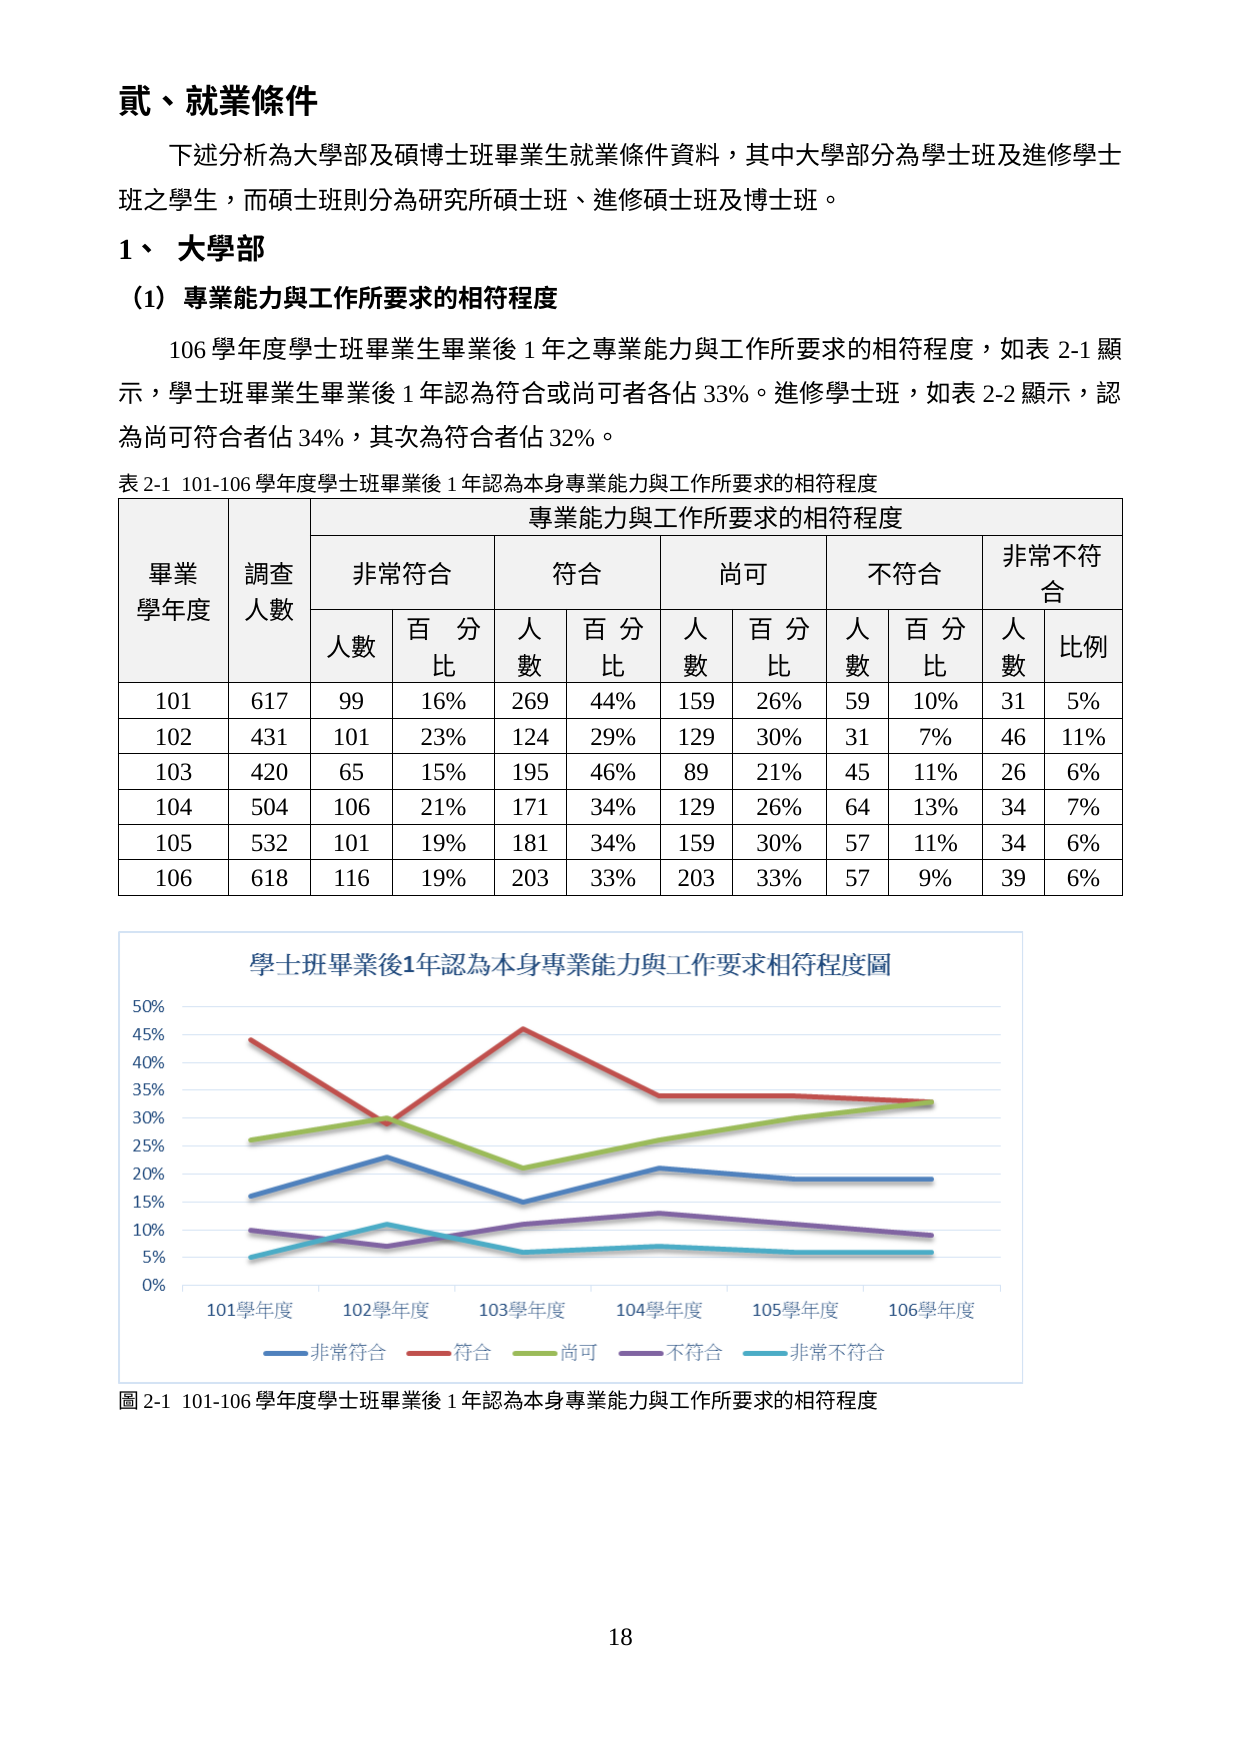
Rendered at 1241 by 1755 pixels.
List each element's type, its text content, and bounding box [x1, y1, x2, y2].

table_cell 21% [393, 790, 494, 824]
table_cell 5% [1045, 683, 1122, 718]
table_cell 7% [1045, 790, 1122, 824]
text 圖2-1 101-106學年度學士班畢業後1年認為本身專業能力與工作所要求的相符程度 [118, 1384, 1122, 1414]
table_cell 34% [567, 790, 660, 824]
table_cell 420 [229, 754, 310, 788]
table_cell 195 [495, 754, 566, 788]
table_cell 203 [661, 860, 732, 895]
table_cell 39 [983, 860, 1044, 895]
table_cell 159 [661, 683, 732, 718]
table_cell 6% [1045, 825, 1122, 859]
table_cell 人數 [495, 610, 566, 682]
table_cell 129 [661, 790, 732, 824]
table_cell 44% [567, 683, 660, 718]
table_cell 181 [495, 825, 566, 859]
table_cell 百 分 比 [733, 610, 826, 682]
text 106學年度學士班畢業生畢業後1年之專業能力與工作所要求的相符程度，如表2-1顯示，學士班畢業生畢業後1年認為符合或尚可者各佔33%。進修學士班，如表2-2顯示，認為尚可符合者佔34%，其次為符合者佔32%。 [118, 324, 1122, 455]
table_cell 64 [827, 790, 888, 824]
table_cell 101 [311, 719, 392, 753]
table_cell 人數 [311, 610, 392, 682]
table_cell 9% [889, 860, 982, 895]
table_cell 百 分 比 [889, 610, 982, 682]
table_cell 26% [733, 683, 826, 718]
table_cell 532 [229, 825, 310, 859]
table_cell 46% [567, 754, 660, 788]
list 大學部 [118, 226, 1122, 268]
subtitle 貮、就業條件 [118, 75, 1122, 123]
table_cell 21% [733, 754, 826, 788]
table_cell 106 [311, 790, 392, 824]
table_cell 59 [827, 683, 888, 718]
table_cell 10% [889, 683, 982, 718]
table_cell 31 [983, 683, 1044, 718]
table_cell 26 [983, 754, 1044, 788]
table_cell 15% [393, 754, 494, 788]
text 下述分析為大學部及碩博士班畢業生就業條件資料，其中大學部分為學士班及進修學士班之學生，而碩士班則分為研究所碩士班、進修碩士班及博士班。 [118, 135, 1122, 217]
table_cell 11% [1045, 719, 1122, 753]
table_cell 57 [827, 860, 888, 895]
table_cell 11% [889, 825, 982, 859]
table_cell 105 [119, 825, 228, 859]
table_cell 人數 [827, 610, 888, 682]
table_cell 人數 [983, 610, 1044, 682]
table_cell 431 [229, 719, 310, 753]
table_cell 13% [889, 790, 982, 824]
table_cell 99 [311, 683, 392, 718]
table_cell 34 [983, 790, 1044, 824]
table_cell 57 [827, 825, 888, 859]
table_cell 非常不符合 [983, 536, 1122, 609]
table_cell 269 [495, 683, 566, 718]
table_cell 16% [393, 683, 494, 718]
table_cell 不符合 [827, 536, 982, 609]
table_cell 618 [229, 860, 310, 895]
table_cell 34 [983, 825, 1044, 859]
table_cell 159 [661, 825, 732, 859]
table_cell 尚可 [661, 536, 826, 609]
table_cell 百 分 比 [393, 610, 494, 682]
table_header 調查 人數 [229, 499, 310, 682]
table_cell 34% [567, 825, 660, 859]
table_cell 30% [733, 719, 826, 753]
table_cell 103 [119, 754, 228, 788]
table_cell 45 [827, 754, 888, 788]
table_cell 百 分 比 [567, 610, 660, 682]
table_cell 65 [311, 754, 392, 788]
table_cell 106 [119, 860, 228, 895]
table_cell 6% [1045, 860, 1122, 895]
table_cell 124 [495, 719, 566, 753]
table_cell 29% [567, 719, 660, 753]
table_cell 89 [661, 754, 732, 788]
table_cell 符合 [495, 536, 660, 609]
table_cell 31 [827, 719, 888, 753]
list 專業能力與工作所要求的相符程度 [118, 279, 1122, 315]
table_cell 116 [311, 860, 392, 895]
table_cell 19% [393, 825, 494, 859]
table_cell 33% [733, 860, 826, 895]
table_cell 101 [119, 683, 228, 718]
table_cell 46 [983, 719, 1044, 753]
table_cell 26% [733, 790, 826, 824]
table_cell 129 [661, 719, 732, 753]
table_cell 504 [229, 790, 310, 824]
table_cell 102 [119, 719, 228, 753]
table_cell 6% [1045, 754, 1122, 788]
table_cell 617 [229, 683, 310, 718]
table_cell 23% [393, 719, 494, 753]
table_cell 人數 [661, 610, 732, 682]
table_cell 30% [733, 825, 826, 859]
text 表2-1 101-106學年度學士班畢業後1年認為本身專業能力與工作所要求的相符程度 [118, 468, 1122, 498]
table_cell 171 [495, 790, 566, 824]
table_cell 104 [119, 790, 228, 824]
table_cell 203 [495, 860, 566, 895]
table_cell 101 [311, 825, 392, 859]
table_cell 非常符合 [311, 536, 494, 609]
table_header 專業能力與工作所要求的相符程度 [311, 499, 1122, 535]
table_cell 比例 [1045, 610, 1122, 682]
table_cell 7% [889, 719, 982, 753]
table_cell 33% [567, 860, 660, 895]
table_cell 19% [393, 860, 494, 895]
table_header 畢業 學年度 [119, 499, 228, 682]
table_cell 11% [889, 754, 982, 788]
